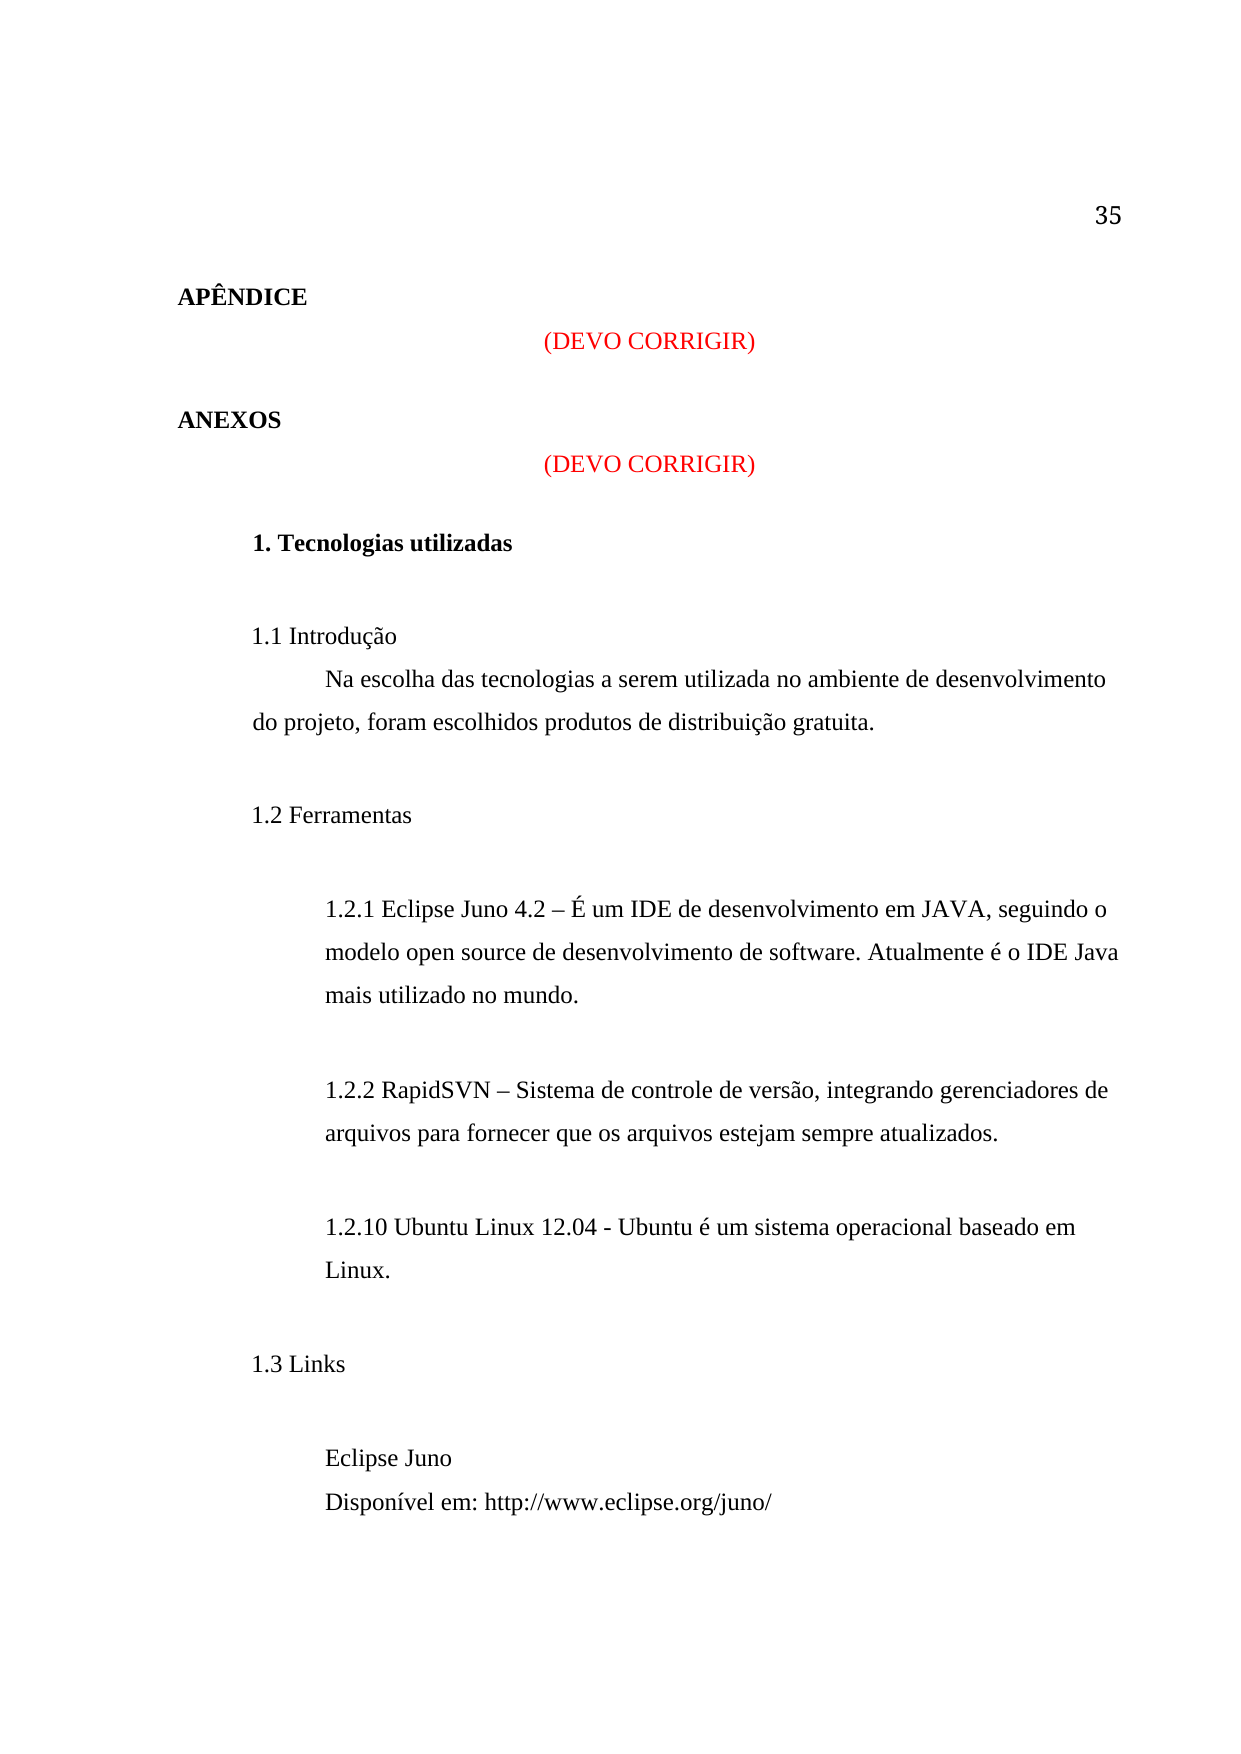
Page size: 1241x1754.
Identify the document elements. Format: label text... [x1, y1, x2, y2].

list Na escolha das tecnologias a serem utilizada no ambiente de desenvolvimento do projeto, foram escolhidos produtos de distribuição gratuita. [215, 664, 1122, 736]
text Eclipse Juno [325, 1443, 1122, 1472]
text 1.3 Links [251, 1349, 1122, 1378]
text Disponível em: http://www.eclipse.org/juno/ [325, 1487, 1122, 1515]
list 1.2.1 Eclipse Juno 4.2 – É um IDE de desenvolvimento em JAVA, seguindo o modelo open source de desenvolvimento de software. Atualmente é o IDE Java mais utilizado no mundo. [287, 894, 1122, 1009]
subtitle 1.2 Ferramentas [251, 800, 1122, 829]
text (DEVO CORRIGIR) [177, 448, 1122, 478]
subtitle 1.1 Introdução [251, 621, 1122, 649]
subtitle 1. Tecnologias utilizadas [215, 528, 1122, 556]
subtitle APÊNDICE [177, 282, 1122, 311]
subtitle ANEXOS [177, 405, 1122, 434]
list 1.2.2 RapidSVN – Sistema de controle de versão, integrando gerenciadores de arquivos para fornecer que os arquivos estejam sempre atualizados. [287, 1075, 1122, 1147]
text (DEVO CORRIGIR) [177, 325, 1122, 355]
list 1.2.10 Ubuntu Linux 12.04 - Ubuntu é um sistema operacional baseado em Linux. [287, 1212, 1122, 1284]
